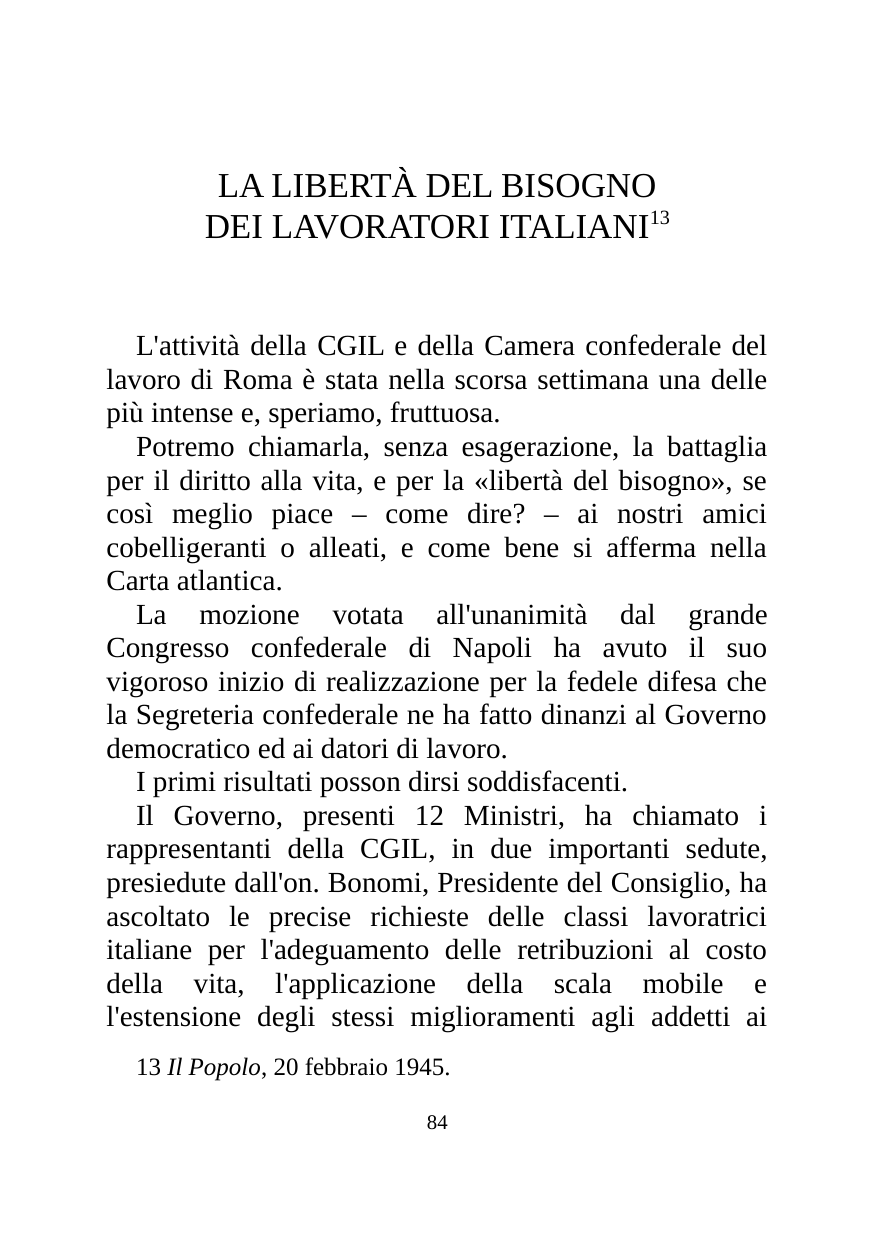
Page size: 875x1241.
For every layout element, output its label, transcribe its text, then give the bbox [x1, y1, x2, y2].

text Il Popolo, 20 febbraio 1945. [106, 1052, 768, 1080]
text Potremo chiamarla, senza esagerazione, la battaglia per il diritto alla vita, e per la «libertà del bisogno», se così meglio piace – come dire? – ai nostri amici cobelligeranti o alleati, e come bene si afferma nella Carta atlantica. [106, 429, 768, 597]
text I primi risultati posson dirsi soddisfacenti. [106, 764, 768, 798]
subtitle LA LIBERTÀ DEL BISOGNO DEI LAVORATORI ITALIANI [106, 165, 768, 246]
text Il Governo, presenti 12 Ministri, ha chiamato i rappresentanti della CGIL, in due importanti sedute, presiedute dall'on. Bonomi, Presidente del Consiglio, ha ascoltato le precise richieste delle classi lavoratrici italiane per l'adeguamento delle retribuzioni al costo della vita, l'applicazione della scala mobile e l'estensione degli stessi miglioramenti agli addetti ai [106, 798, 768, 1033]
text La mozione votata all'unanimità dal grande Congresso confederale di Napoli ha avuto il suo vigoroso inizio di realizzazione per la fedele difesa che la Segreteria confederale ne ha fatto dinanzi al Governo democratico ed ai datori di lavoro. [106, 597, 768, 764]
text L'attività della CGIL e della Camera confederale del lavoro di Roma è stata nella scorsa settimana una delle più intense e, speriamo, fruttuosa. [106, 328, 768, 429]
